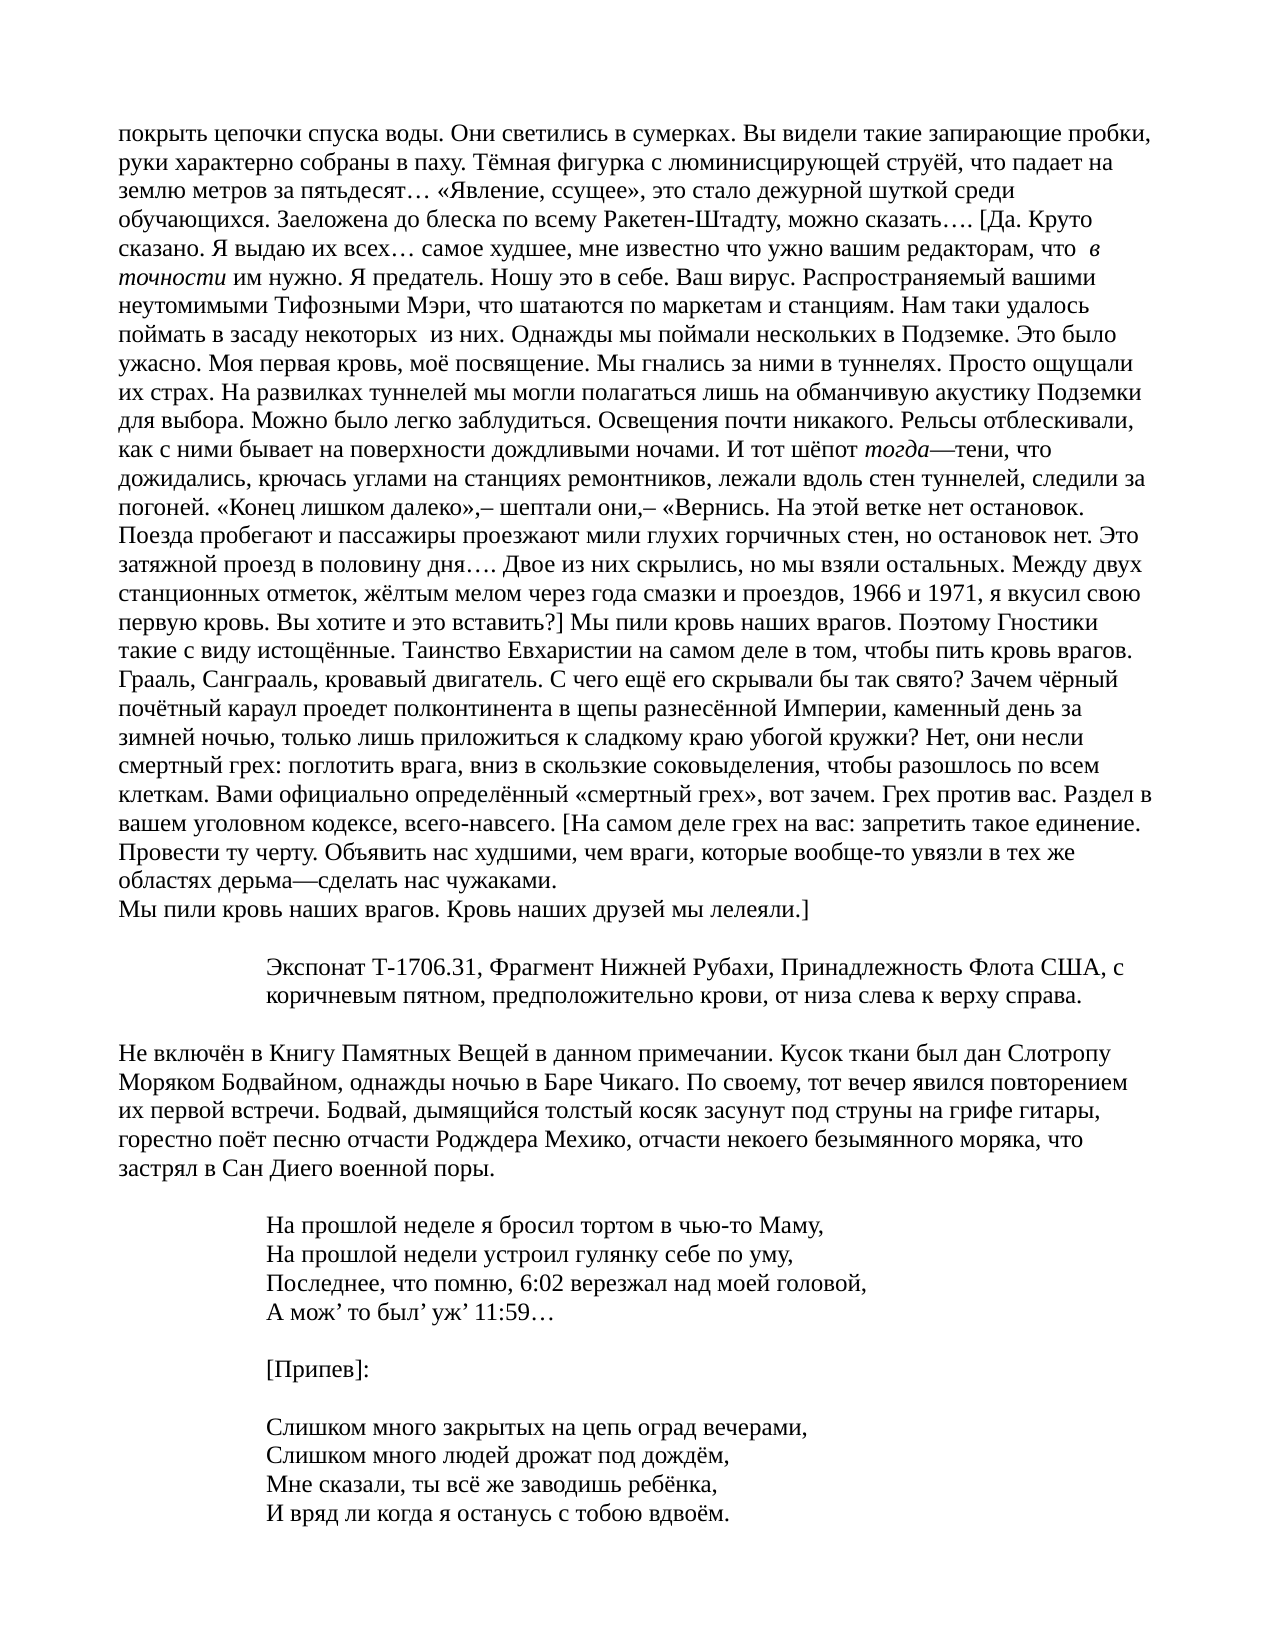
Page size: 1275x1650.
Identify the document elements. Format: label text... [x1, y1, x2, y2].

text На прошлой неделе я бросил тортом в чью-то Маму, [266, 1211, 1157, 1239]
text А мож’ то был’ уж’ 11:59… [266, 1297, 1157, 1326]
text И вряд ли когда я останусь с тобою вдвоём. [266, 1498, 1157, 1527]
text Мне сказали, ты всё же заводишь ребёнка, [266, 1469, 1157, 1498]
text покрыть цепочки спуска воды. Они светились в сумерках. Вы видели такие запирающие пробки, руки характерно собраны в паху. Тёмная фигурка с люминисцирующей струёй, что падает на землю метров за пятьдесят… «Явление, ссущее», это стало дежурной шуткой среди обучающихся. Заеложена до блеска по всему Ракетен-Штадту, можно сказать…. [Да. Круто сказано. Я выдаю их всех… самое худшее, мне известно что ужно вашим редакторам, что в точности им нужно. Я предатель. Ношу это в себе. Ваш вирус. Распространяемый вашими неутомимыми Тифозными Мэри, что шатаются по маркетам и станциям. Нам таки удалось поймать в засаду некоторых из них. Однажды мы поймали нескольких в Подземке. Это было ужасно. Моя первая кровь, моё посвящение. Мы гнались за ними в туннелях. Просто ощущали их страх. На развилках туннелей мы могли полагаться лишь на обманчивую акустику Подземки для выбора. Можно было легко заблудиться. Освещения почти никакого. Рельсы отблескивали, как с ними бывает на поверхности дождливыми ночами. И тот шёпот тогда—тени, что дожидались, крючась углами на станциях ремонтников, лежали вдоль стен туннелей, следили за погоней. «Конец лишком далеко»,– шептали они,– «Вернись. На этой ветке нет остановок. Поезда пробегают и пассажиры проезжают мили глухих горчичных стен, но остановок нет. Это затяжной проезд в половину дня…. Двое из них скрылись, но мы взяли остальных. Между двух станционных отметок, жёлтым мелом через года смазки и проездов, 1966 и 1971, я вкусил свою первую кровь. Вы хотите и это вставить?] Мы пили кровь наших врагов. Поэтому Гностики такие с виду истощённые. Таинство Евхаристии на самом деле в том, чтобы пить кровь врагов. Грааль, Санграаль, кровавый двигатель. С чего ещё его скрывали бы так свято? Зачем чёрный почётный караул проедет полконтинента в щепы разнесённой Империи, каменный день за зимней ночью, только лишь приложиться к сладкому краю убогой кружки? Нет, они несли смертный грех: поглотить врага, вниз в скользкие соковыделения, чтобы разошлось по всем клеткам. Вами официально определённый «смертный грех», вот зачем. Грех против вас. Раздел в вашем уголовном кодексе, всего-навсего. [На самом деле грех на вас: запретить такое единение. Провести ту черту. Объявить нас худшими, чем враги, которые вообще-то увязли в тех же областях дерьма—сделать нас чужаками. [118, 118, 1157, 894]
text Не включён в Книгу Памятных Вещей в данном примечании. Кусок ткани был дан Слотропу Моряком Бодвайном, однажды ночью в Баре Чикаго. По своему, тот вечер явился повторением их первой встречи. Бодвай, дымящийся толстый косяк засунут под струны на грифе гитары, горестно поёт песню отчасти Родждера Мехико, отчасти некоего безымянного моряка, что застрял в Сан Диего военной поры. [118, 1038, 1157, 1182]
text Экспонат Т-1706.31, Фрагмент Нижней Рубахи, Принадлежность Флота США, с коричневым пятном, предположительно крови, от низа слева к верху справа. [266, 952, 1157, 1009]
text Последнее, что помню, 6:02 верезжал над моей головой, [266, 1268, 1157, 1297]
text Слишком много людей дрожат под дождём, [266, 1441, 1157, 1469]
text На прошлой недели устроил гулянку себе по уму, [266, 1239, 1157, 1268]
text Мы пили кровь наших врагов. Кровь наших друзей мы лелеяли.] [118, 894, 1157, 923]
text Слишком много закрытых на цепь оград вечерами, [266, 1412, 1157, 1441]
text [Припев]: [266, 1354, 1157, 1383]
